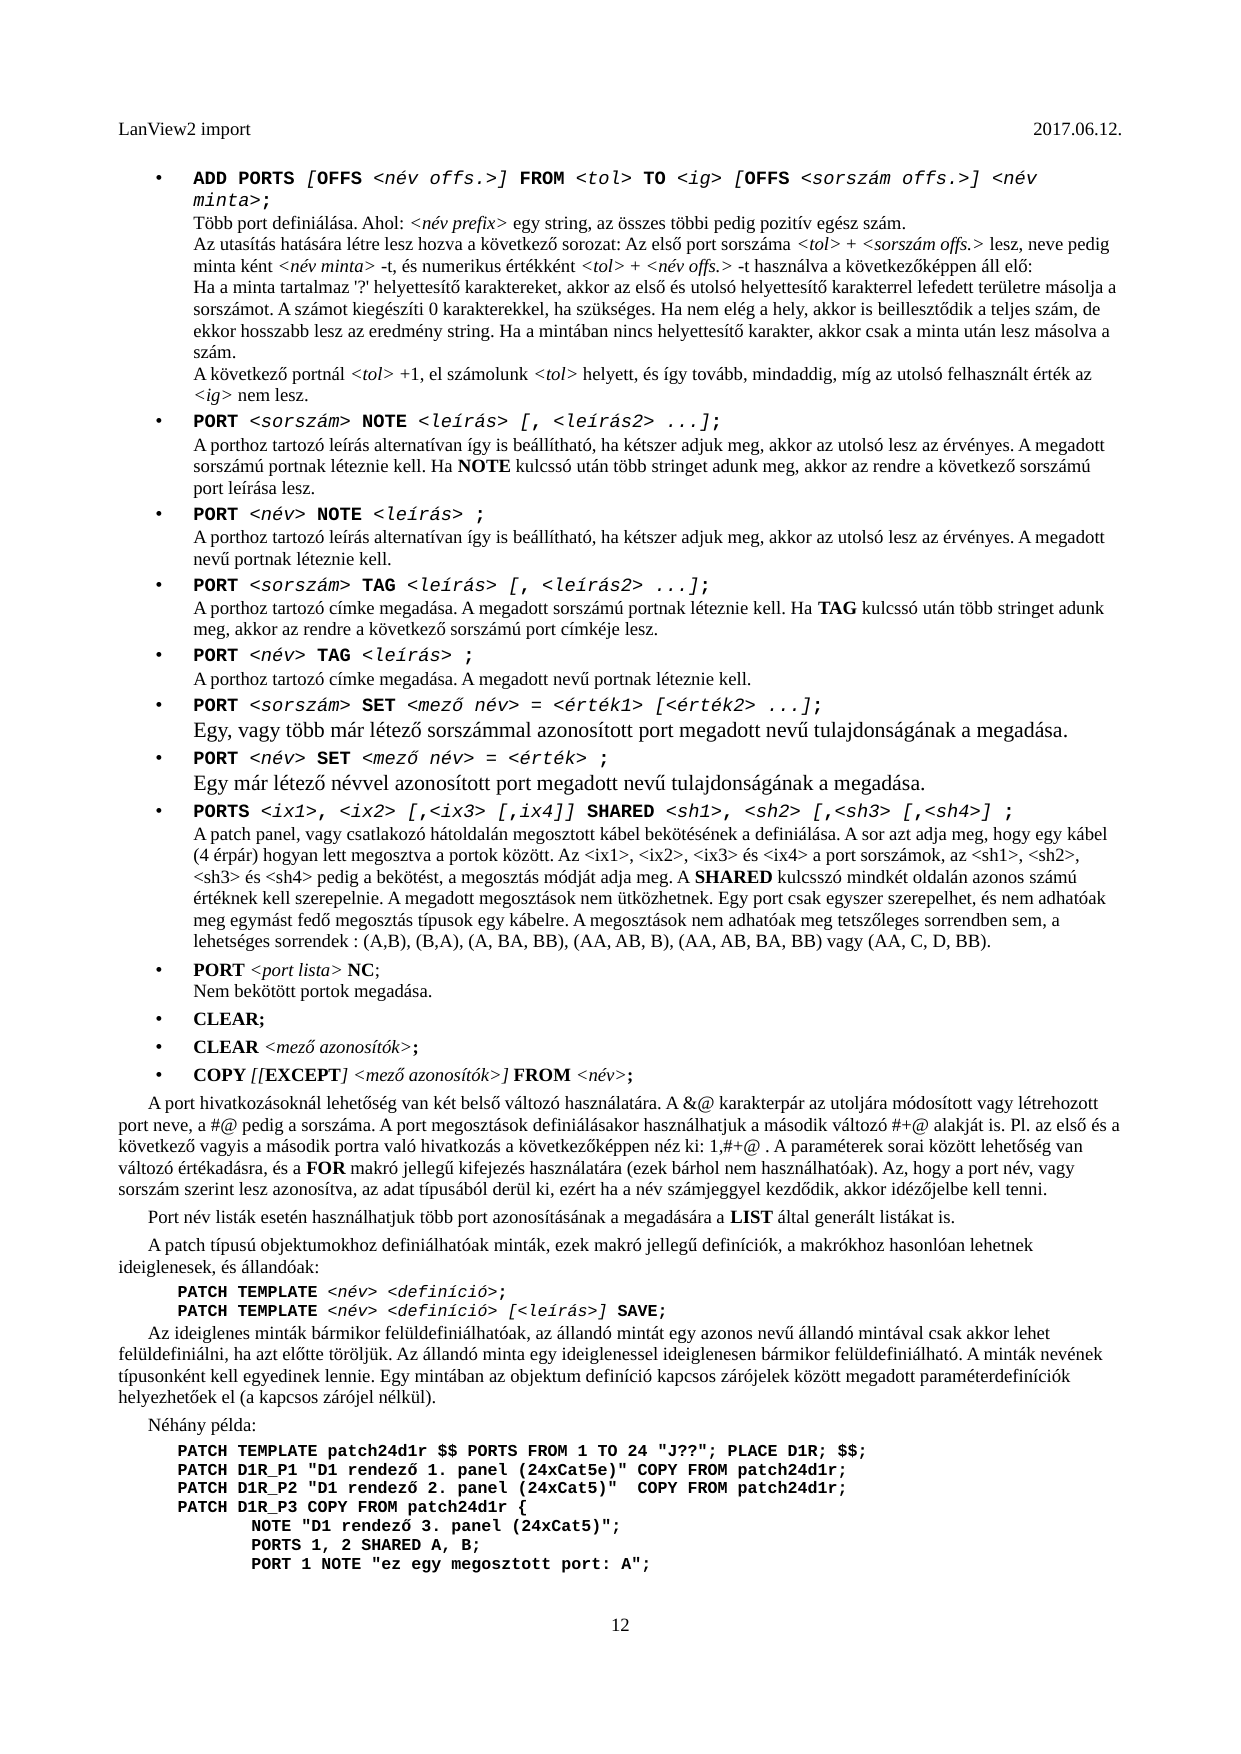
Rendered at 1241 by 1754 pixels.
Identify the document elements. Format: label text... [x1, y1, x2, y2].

list PORT <sorszám> TAG <leírás> [, <leírás2> ...]; A porthoz tartozó címke megadása. A megadott sorszámú portnak léteznie kell. Ha TAG kulcssó után több stringet adunk meg, akkor az rendre a következő sorszámú port címkéje lesz. [156, 575, 1122, 640]
list COPY [[EXCEPT] <mező azonosítók>] FROM <név>; [156, 1064, 1122, 1086]
list PORT <név> TAG <leírás> ; A porthoz tartozó címke megadása. A megadott nevű portnak léteznie kell. [156, 646, 1122, 689]
list ADD PORTS [OFFS <név offs.>] FROM <tol> TO <ig> [OFFS <sorszám offs.>] <név minta>; Több port definiálása. Ahol: <név prefix> egy string, az összes többi pedig pozitív egész szám. Az utasítás hatására létre lesz hozva a következő sorozat: Az első port sorszáma <tol> + <sorszám offs.> lesz, neve pedig minta ként <név minta> -t, és numerikus értékként <tol> + <név offs.> -t használva a következőképpen áll elő: Ha a minta tartalmaz '?' helyettesítő karaktereket, akkor az első és utolsó helyettesítő karakterrel lefedett területre másolja a sorszámot. A számot kiegészíti 0 karakterekkel, ha szükséges. Ha nem elég a hely, akkor is beillesztődik a teljes szám, de ekkor hosszabb lesz az eredmény string. Ha a mintában nincs helyettesítő karakter, akkor csak a minta után lesz másolva a szám. A következő portnál <tol> +1, el számolunk <tol> helyett, és így tovább, mindaddig, míg az utolsó felhasznált érték az <ig> nem lesz. [156, 169, 1122, 406]
text Néhány példa: [118, 1414, 1122, 1436]
list CLEAR; [156, 1008, 1122, 1029]
text PATCH D1R_P2 "D1 rendező 2. panel (24xCat5)" COPY FROM patch24d1r; [177, 1480, 1122, 1499]
text PATCH TEMPLATE patch24d1r $$ PORTS FROM 1 TO 24 "J??"; PLACE D1R; $$; [177, 1442, 1122, 1461]
list PORT <sorszám> SET <mező név> = <érték1> [<érték2> ...]; Egy, vagy több már létező sorszámmal azonosított port megadott nevű tulajdonságának a megadása. [156, 696, 1122, 742]
text PORTS 1, 2 SHARED A, B; [177, 1537, 1122, 1556]
list PORT <port lista> NC; Nem bekötött portok megadása. [156, 958, 1122, 1002]
text NOTE "D1 rendező 3. panel (24xCat5)"; [177, 1518, 1122, 1537]
text PATCH D1R_P3 COPY FROM patch24d1r { [177, 1499, 1122, 1518]
list PORT <sorszám> NOTE <leírás> [, <leírás2> ...]; A porthoz tartozó leírás alternatívan így is beállítható, ha kétszer adjuk meg, akkor az utolsó lesz az érvényes. A megadott sorszámú portnak léteznie kell. Ha NOTE kulcssó után több stringet adunk meg, akkor az rendre a következő sorszámú port leírása lesz. [156, 412, 1122, 498]
text Port név listák esetén használhatjuk több port azonosításának a megadására a LIST által generált listákat is. [118, 1206, 1122, 1228]
list CLEAR <mező azonosítók>; [156, 1036, 1122, 1058]
text PATCH TEMPLATE <név> <definíció>; [177, 1284, 1122, 1303]
text Az ideiglenes minták bármikor felüldefiniálhatóak, az állandó mintát egy azonos nevű állandó mintával csak akkor lehet felüldefiniálni, ha azt előtte töröljük. Az állandó minta egy ideiglenessel ideiglenesen bármikor felüldefiniálható. A minták nevének típusonként kell egyedinek lennie. Egy mintában az objektum definíció kapcsos zárójelek között megadott paraméterdefiníciók helyezhetőek el (a kapcsos zárójel nélkül). [118, 1322, 1122, 1408]
text PORT 1 NOTE "ez egy megosztott port: A"; [177, 1556, 1122, 1574]
text A port hivatkozásoknál lehetőség van két belső változó használatára. A &@ karakterpár az utoljára módosított vagy létrehozott port neve, a #@ pedig a sorszáma. A port megosztások definiálásakor használhatjuk a második változó #+@ alakját is. Pl. az első és a következő vagyis a második portra való hivatkozás a következőképpen néz ki: 1,#+@ . A paraméterek sorai között lehetőség van változó értékadásra, és a FOR makró jellegű kifejezés használatára (ezek bárhol nem használhatóak). Az, hogy a port név, vagy sorszám szerint lesz azonosítva, az adat típusából derül ki, ezért ha a név számjeggyel kezdődik, akkor idézőjelbe kell tenni. [118, 1092, 1122, 1200]
list PORTS <ix1>, <ix2> [,<ix3> [,ix4]] SHARED <sh1>, <sh2> [,<sh3> [,<sh4>] ; A patch panel, vagy csatlakozó hátoldalán megosztott kábel bekötésének a definiálása. A sor azt adja meg, hogy egy kábel (4 érpár) hogyan lett megosztva a portok között. Az <ix1>, <ix2>, <ix3> és <ix4> a port sorszámok, az <sh1>, <sh2>, <sh3> és <sh4> pedig a bekötést, a megosztás módját adja meg. A SHARED kulcsszó mindkét oldalán azonos számú értéknek kell szerepelnie. A megadott megosztások nem ütközhetnek. Egy port csak egyszer szerepelhet, és nem adhatóak meg egymást fedő megosztás típusok egy kábelre. A megosztások nem adhatóak meg tetszőleges sorrendben sem, a lehetséges sorrendek : (A,B), (B,A), (A, BA, BB), (AA, AB, B), (AA, AB, BA, BB) vagy (AA, C, D, BB). [156, 801, 1122, 952]
list PORT <név> SET <mező név> = <érték> ; Egy már létező névvel azonosított port megadott nevű tulajdonságának a megadása. [156, 748, 1122, 795]
text A patch típusú objektumokhoz definiálhatóak minták, ezek makró jellegű definíciók, a makrókhoz hasonlóan lehetnek ideiglenesek, és állandóak: [118, 1234, 1122, 1277]
text PATCH D1R_P1 "D1 rendező 1. panel (24xCat5e)" COPY FROM patch24d1r; [177, 1461, 1122, 1480]
list PORT <név> NOTE <leírás> ; A porthoz tartozó leírás alternatívan így is beállítható, ha kétszer adjuk meg, akkor az utolsó lesz az érvényes. A megadott nevű portnak léteznie kell. [156, 504, 1122, 569]
text PATCH TEMPLATE <név> <definíció> [<leírás>] SAVE; [177, 1303, 1122, 1322]
